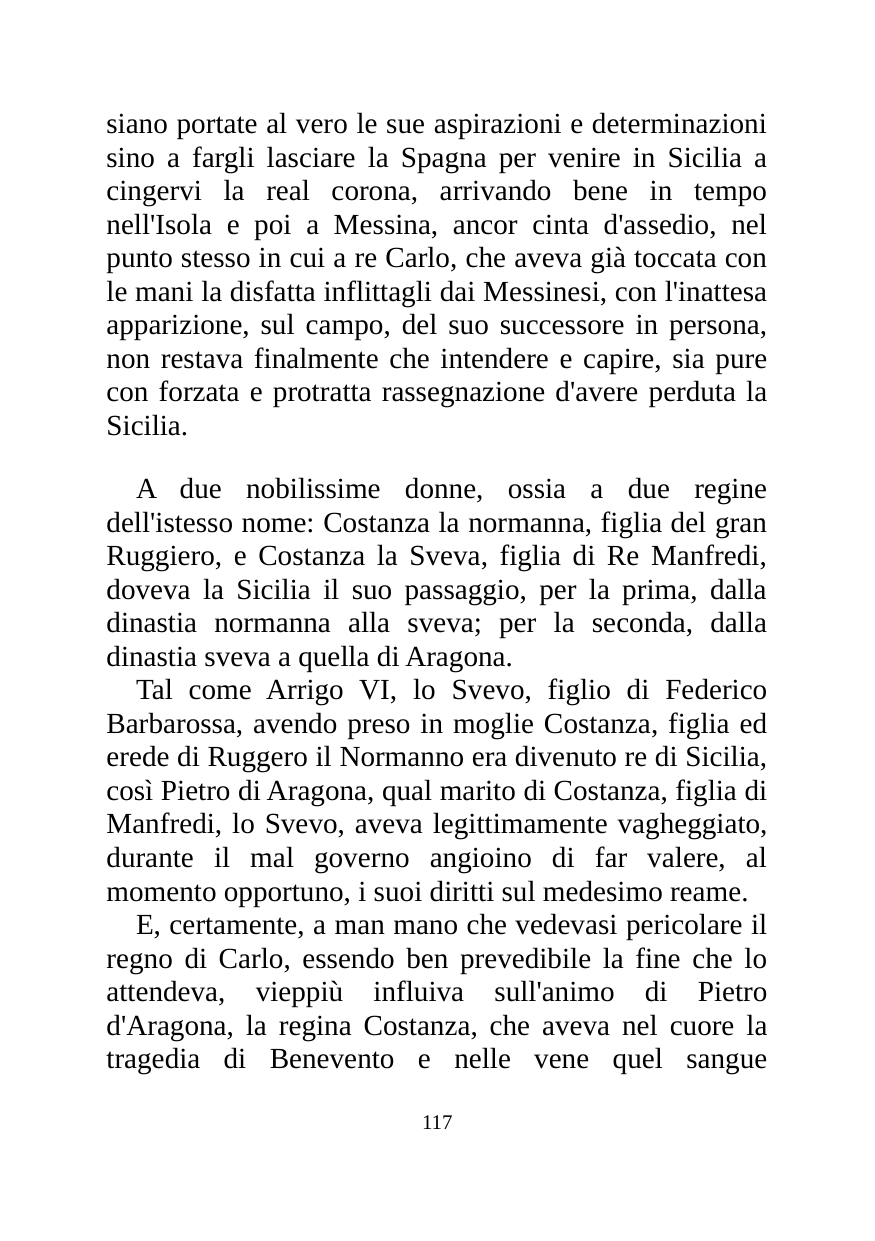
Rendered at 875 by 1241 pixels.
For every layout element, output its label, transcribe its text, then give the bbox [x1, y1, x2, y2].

text siano portate al vero le sue aspirazioni e determinazioni sino a fargli lasciare la Spagna per venire in Sicilia a cingervi la real corona, arrivando bene in tempo nell'Isola e poi a Messina, ancor cinta d'assedio, nel punto stesso in cui a re Carlo, che aveva già toccata con le mani la disfatta inflittagli dai Messinesi, con l'inattesa apparizione, sul campo, del suo successore in persona, non restava finalmente che intendere e capire, sia pure con forzata e protratta rassegnazione d'avere perduta la Sicilia. [106, 106, 768, 442]
text E, certamente, a man mano che vedevasi pericolare il regno di Carlo, essendo ben prevedibile la fine che lo attendeva, vieppiù influiva sull'animo di Pietro d'Aragona, la regina Costanza, che aveva nel cuore la tragedia di Benevento e nelle vene quel sangue [106, 907, 768, 1075]
text Tal come Arrigo VI, lo Svevo, figlio di Federico Barbarossa, avendo preso in moglie Costanza, figlia ed erede di Ruggero il Normanno era divenuto re di Sicilia, così Pietro di Aragona, qual marito di Costanza, figlia di Manfredi, lo Svevo, aveva legittimamente vagheggiato, durante il mal governo angioino di far valere, al momento opportuno, i suoi diritti sul medesimo reame. [106, 672, 768, 907]
text A due nobilissime donne, ossia a due regine dell'istesso nome: Costanza la normanna, figlia del gran Ruggiero, e Costanza la Sveva, figlia di Re Manfredi, doveva la Sicilia il suo passaggio, per la prima, dalla dinastia normanna alla sveva; per la seconda, dalla dinastia sveva a quella di Aragona. [106, 471, 768, 672]
